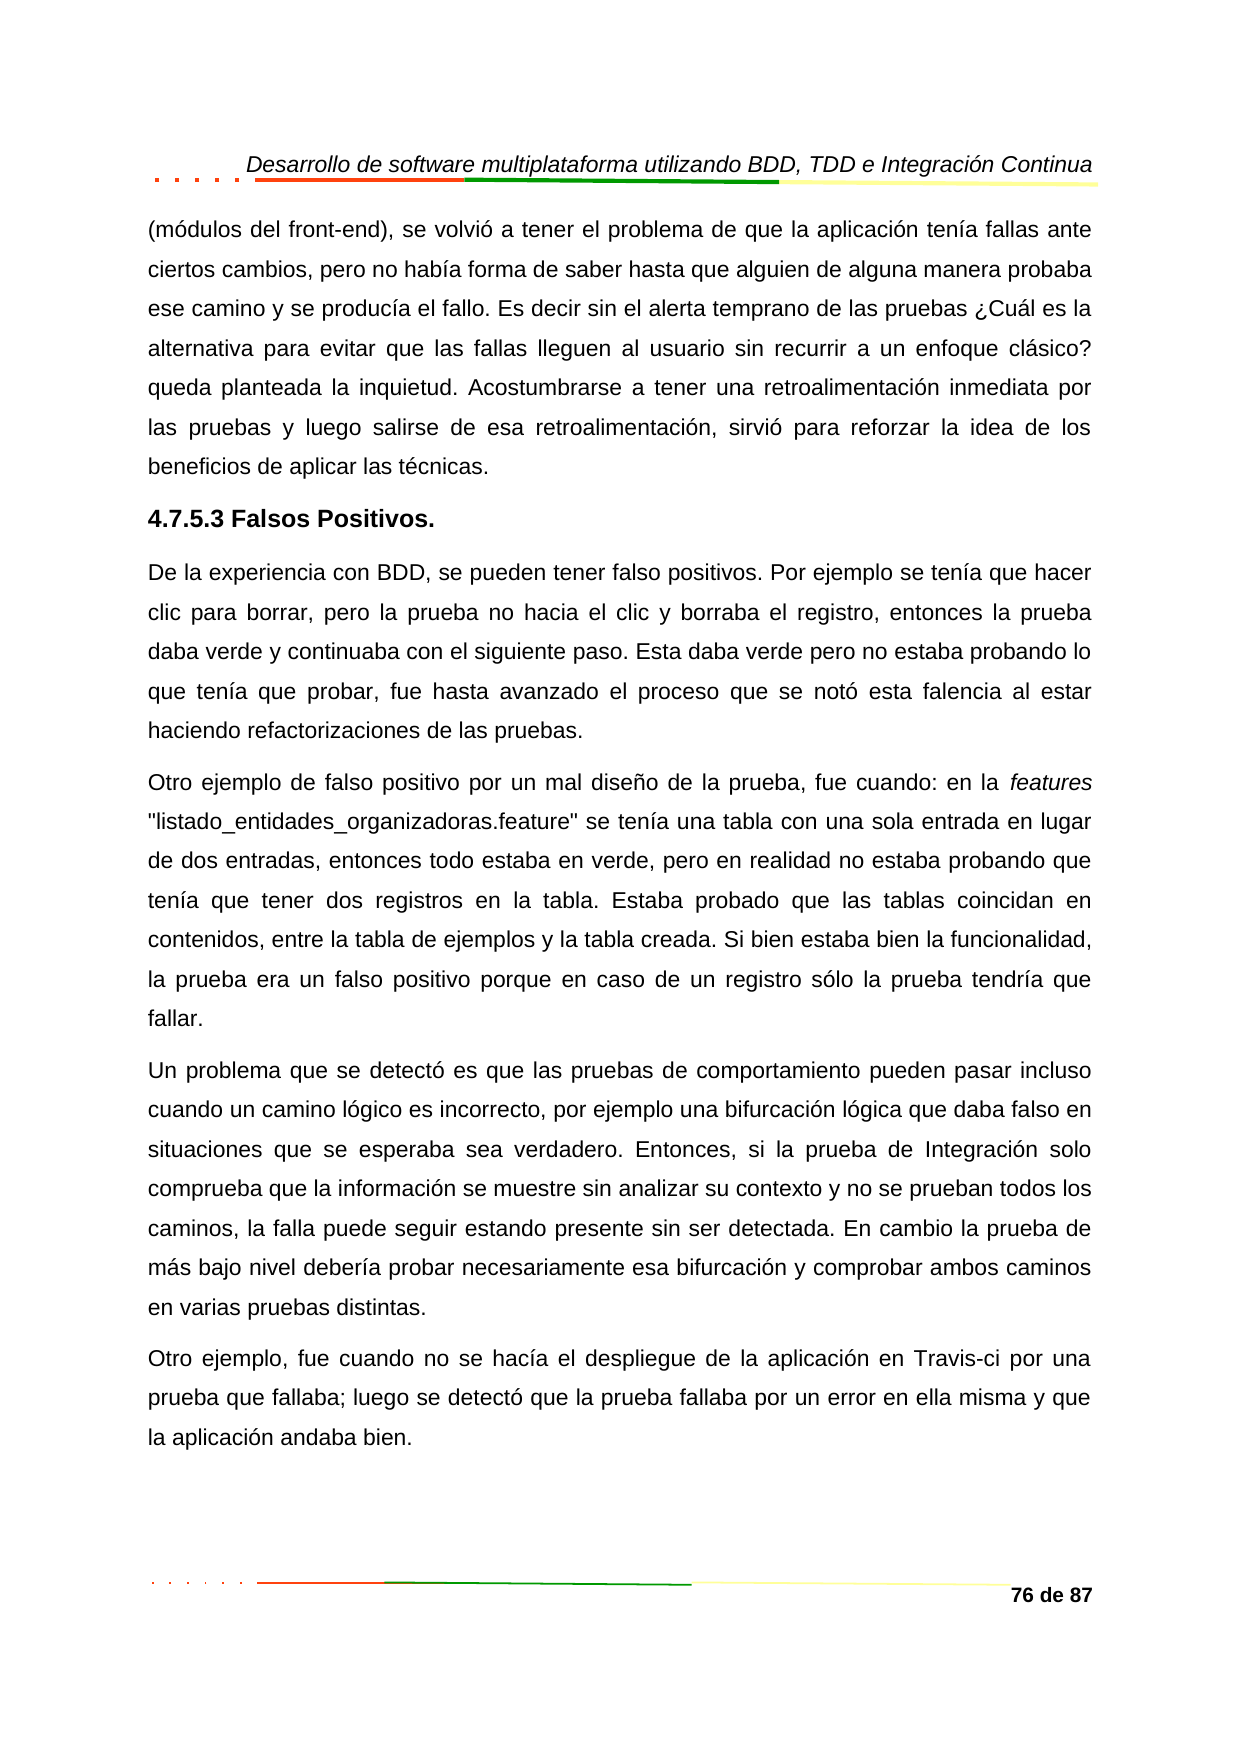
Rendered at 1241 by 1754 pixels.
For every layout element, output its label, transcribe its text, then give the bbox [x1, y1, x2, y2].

list (módulos del front-end), se volvió a tener el problema de que la aplicación tenía fallas ante ciertos cambios, pero no había forma de saber hasta que alguien de alguna manera probaba ese camino y se producía el fallo. Es decir sin el alerta temprano de las pruebas ¿Cuál es la alternativa para evitar que las fallas lleguen al usuario sin recurrir a un enfoque clásico? queda planteada la inquietud. Acostumbrarse a tener una retroalimentación inmediata por las pruebas y luego salirse de esa retroalimentación, sirvió para reforzar la idea de los beneficios de aplicar las técnicas. [148, 216, 1093, 479]
list De la experiencia con BDD, se pueden tener falso positivos. Por ejemplo se tenía que hacer clic para borrar, pero la prueba no hacia el clic y borraba el registro, entonces la prueba daba verde y continuaba con el siguiente paso. Esta daba verde pero no estaba probando lo que tenía que probar, fue hasta avanzado el proceso que se notó esta falencia al estar haciendo refactorizaciones de las pruebas. [148, 559, 1093, 744]
list Un problema que se detectó es que las pruebas de comportamiento pueden pasar incluso cuando un camino lógico es incorrecto, por ejemplo una bifurcación lógica que daba falso en situaciones que se esperaba sea verdadero. Entonces, si la prueba de Integración solo comprueba que la información se muestre sin analizar su contexto y no se prueban todos los caminos, la falla puede seguir estando presente sin ser detectada. En cambio la prueba de más bajo nivel debería probar necesariamente esa bifurcación y comprobar ambos caminos en varias pruebas distintas. [148, 1057, 1093, 1320]
list Otro ejemplo de falso positivo por un mal diseño de la prueba, fue cuando: en la features "listado_entidades_organizadoras.feature" se tenía una tabla con una sola entrada en lugar de dos entradas, entonces todo estaba en verde, pero en realidad no estaba probando que tenía que tener dos registros en la tabla. Estaba probado que las tablas coincidan en contenidos, entre la tabla de ejemplos y la tabla creada. Si bien estaba bien la funcionalidad, la prueba era un falso positivo porque en caso de un registro sólo la prueba tendría que fallar. [148, 768, 1093, 1032]
list 4.7.5.3 Falsos Positivos. [148, 504, 1093, 533]
list Otro ejemplo, fue cuando no se hacía el despliegue de la aplicación en Travis-ci por una prueba que fallaba; luego se detectó que la prueba fallaba por un error en ella misma y que la aplicación andaba bien. [148, 1345, 1093, 1450]
